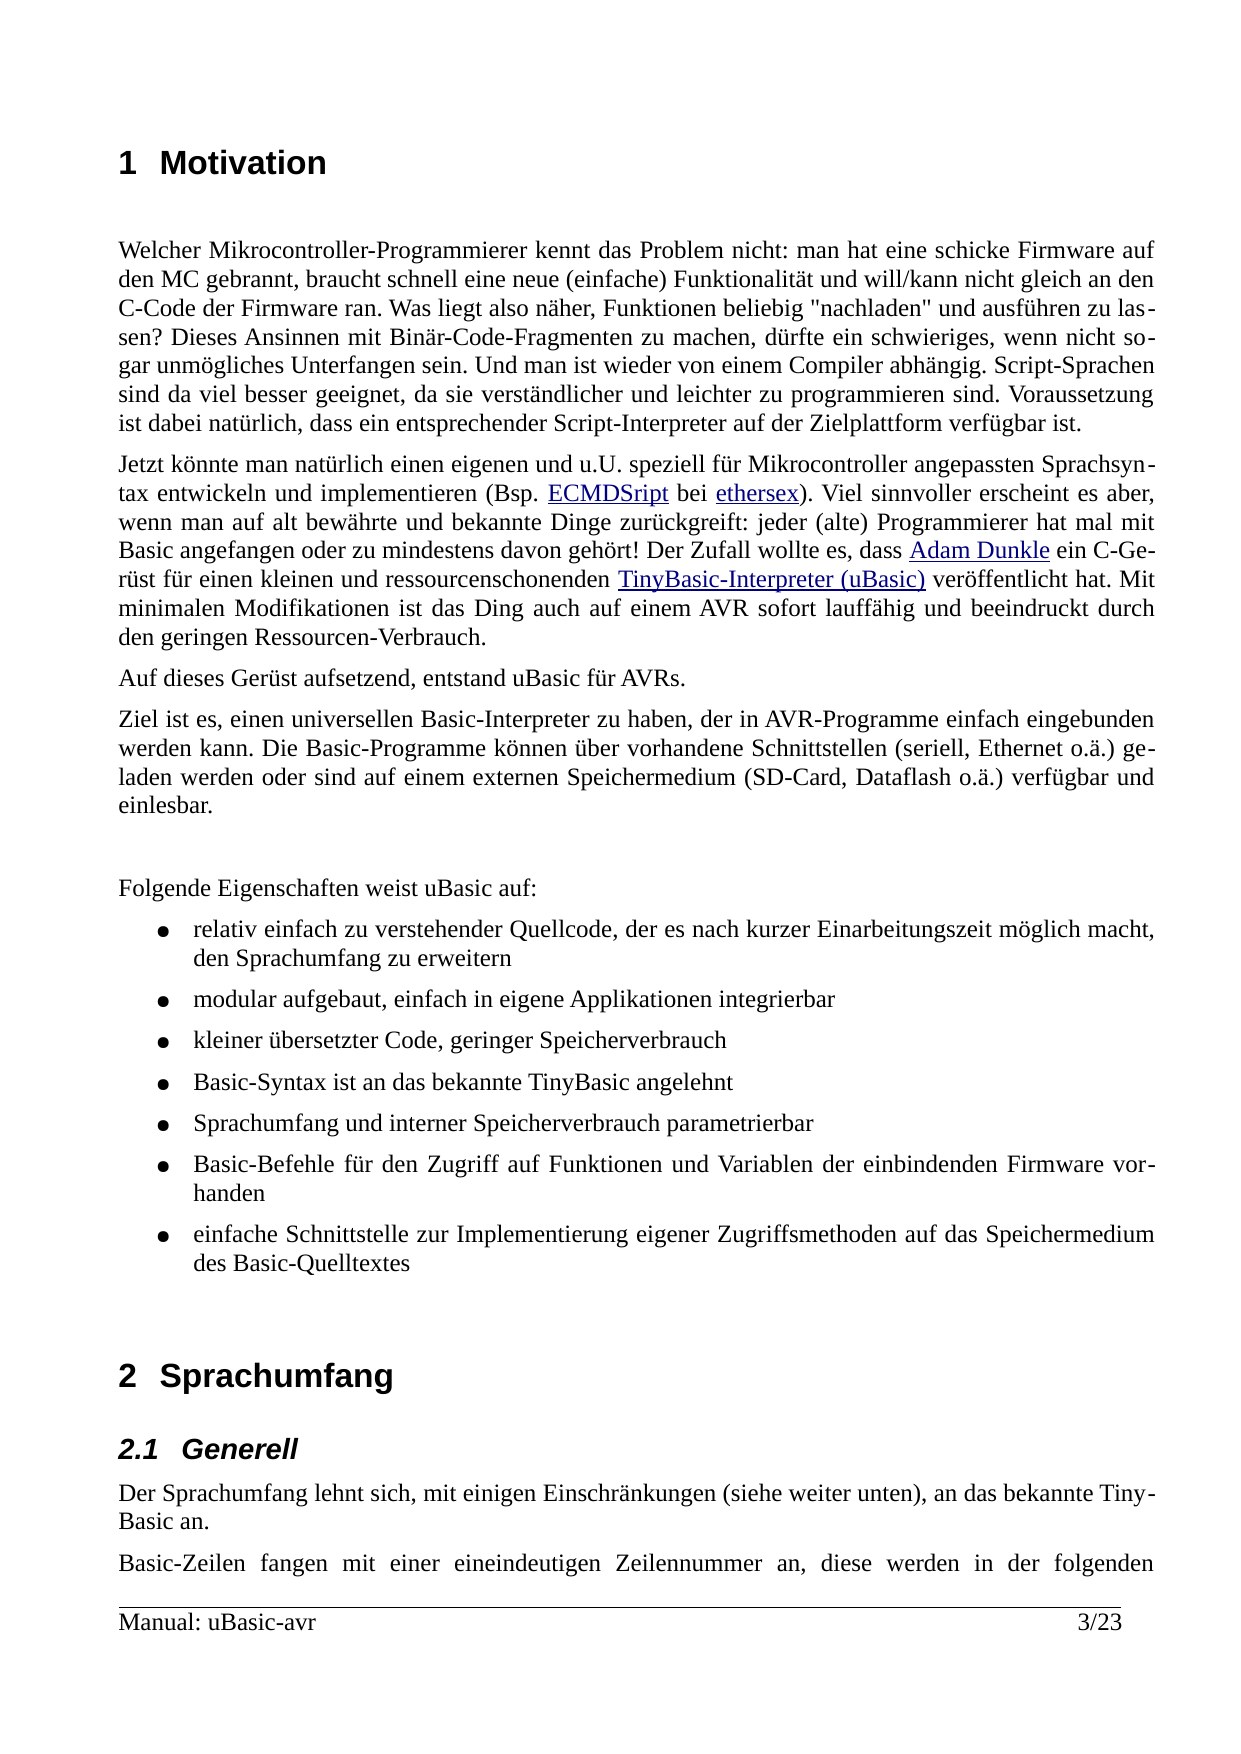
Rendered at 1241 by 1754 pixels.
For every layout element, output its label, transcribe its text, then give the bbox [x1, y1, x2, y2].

text Basic-Zeilen fangen mit einer eineindeutigen Zeilennummer an, diese werden in der folgenden [118, 1548, 1156, 1576]
list modular aufgebaut, einfach in eigene Applikationen integrierbar [156, 984, 1156, 1013]
subtitle Generell [118, 1432, 1156, 1465]
text Ziel ist es, einen universellen Basic-Interpreter zu haben, der in AVR-Programme einfach eingebunden werden kann. Die Basic-Programme können über vorhandene Schnittstellen (seriell, Ethernet o.ä.) ge­laden werden oder sind auf einem externen Speichermedium (SD-Card, Dataflash o.ä.) verfügbar und einlesbar. [118, 704, 1156, 819]
text Der Sprachumfang lehnt sich, mit einigen Einschränkungen (siehe weiter unten), an das bekannte Tiny­Basic an. [118, 1478, 1156, 1535]
text Welcher Mikrocontroller-Programmierer kennt das Problem nicht: man hat eine schicke Firmware auf den MC gebrannt, braucht schnell eine neue (einfache) Funktionalität und will/kann nicht gleich an den C-Code der Firmware ran. Was liegt also näher, Funktionen beliebig "nachladen" und ausführen zu las­sen? Dieses Ansinnen mit Binär-Code-Fragmenten zu machen, dürfte ein schwieriges, wenn nicht so­gar unmögliches Unterfangen sein. Und man ist wieder von einem Compiler abhängig. Script-Sprachen sind da viel besser geeignet, da sie verständlicher und leichter zu programmieren sind. Voraussetzung ist dabei natürlich, dass ein entsprechender Script-Interpreter auf der Zielplattform verfügbar ist. [118, 236, 1156, 437]
subtitle Motivation [118, 143, 1156, 182]
list kleiner übersetzter Code, geringer Speicherverbrauch [156, 1026, 1156, 1054]
list Basic-Syntax ist an das bekannte TinyBasic angelehnt [156, 1067, 1156, 1096]
list relativ einfach zu verstehender Quellcode, der es nach kurzer Einarbeitungszeit möglich macht, den Sprachumfang zu erweitern [156, 914, 1156, 972]
text Auf dieses Gerüst aufsetzend, entstand uBasic für AVRs. [118, 663, 1156, 692]
subtitle Sprachumfang [118, 1356, 1156, 1394]
list Basic-Befehle für den Zugriff auf Funktionen und Variablen der einbindenden Firmware vor­handen [156, 1149, 1156, 1207]
text Folgende Eigenschaften weist uBasic auf: [118, 873, 1156, 902]
list einfache Schnittstelle zur Implementierung eigener Zugriffsmethoden auf das Speichermedium des Basic-Quelltextes [156, 1219, 1156, 1277]
text Jetzt könnte man natürlich einen eigenen und u.U. speziell für Mikrocontroller angepassten Sprachsyn­tax entwickeln und implementieren (Bsp. ECMDSript bei ethersex). Viel sinnvoller erscheint es aber, wenn man auf alt bewährte und bekannte Dinge zurückgreift: jeder (alte) Programmierer hat mal mit Basic angefangen oder zu mindestens davon gehört! Der Zufall wollte es, dass Adam Dunkle ein C-Ge­rüst für einen kleinen und ressourcenschonenden TinyBasic-Interpreter (uBasic) veröffentlicht hat. Mit minimalen Modifikationen ist das Ding auch auf einem AVR sofort lauffähig und beeindruckt durch den geringen Ressourcen-Verbrauch. [118, 449, 1156, 651]
list Sprachumfang und interner Speicherverbrauch parametrierbar [156, 1108, 1156, 1137]
